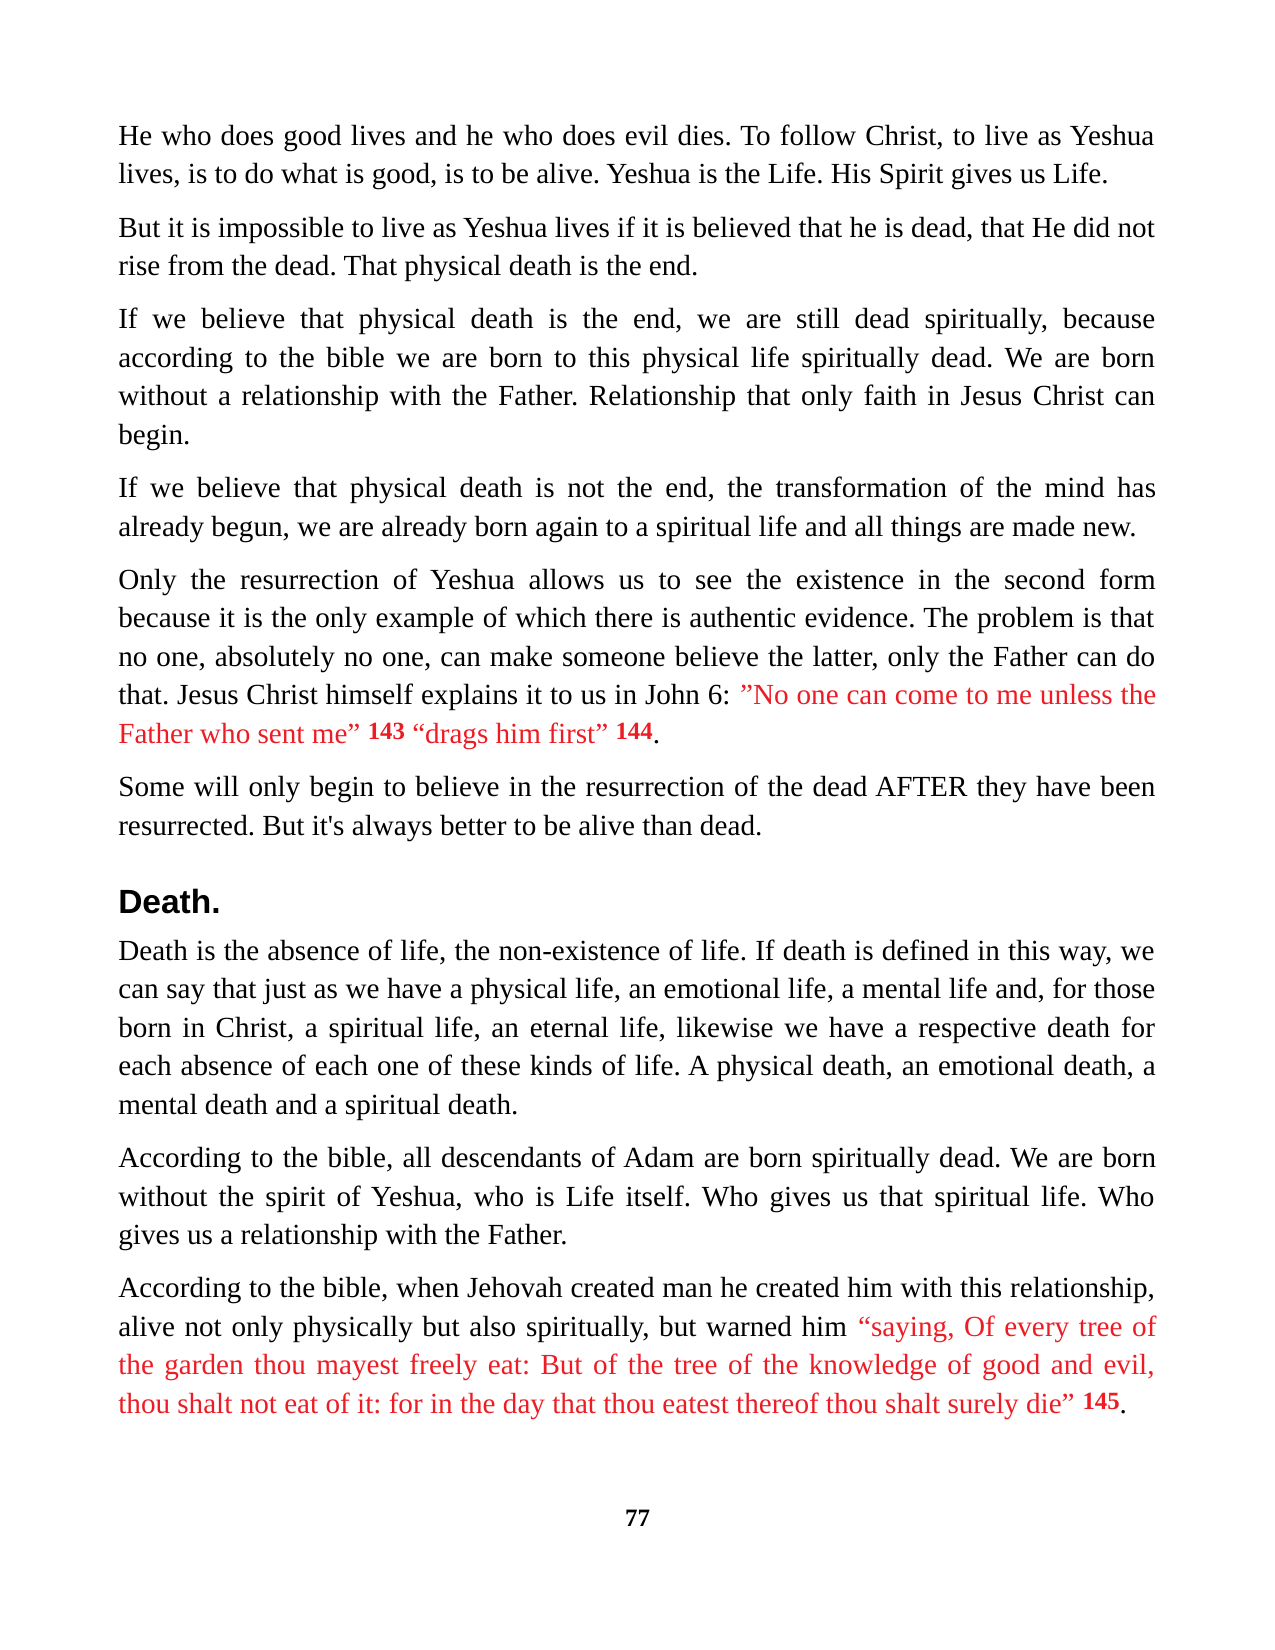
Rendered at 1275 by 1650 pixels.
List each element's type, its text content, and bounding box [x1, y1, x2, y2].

text If we believe that physical death is not the end, the transformation of the mind has already begun, we are already born again to a spiritual life and all things are made new. [118, 470, 1157, 542]
text Only the resurrection of Yeshua allows us to see the existence in the second form because it is the only example of which there is authentic evidence. The problem is that no one, absolutely no one, can make someone believe the latter, only the Father can do that. Jesus Christ himself explains it to us in John 6: ”No one can come to me unless the Father who sent me” “drags him first” . [118, 562, 1157, 749]
subtitle Death. [118, 882, 1157, 920]
text Some will only begin to believe in the resurrection of the dead AFTER they have been resurrected. But it's always better to be alive than dead. [118, 769, 1157, 841]
text But it is impossible to live as Yeshua lives if it is believed that he is dead, that He did not rise from the dead. That physical death is the end. [118, 210, 1157, 282]
text According to the bible, when Jehovah created man he created him with this relationship, alive not only physically but also spiritually, but warned him “saying, Of every tree of the garden thou mayest freely eat: But of the tree of the knowledge of good and evil, thou shalt not eat of it: for in the day that thou eatest thereof thou shalt surely die” . [118, 1270, 1157, 1419]
text Death is the absence of life, the non-existence of life. If death is defined in this way, we can say that just as we have a physical life, an emotional life, a mental life and, for those born in Christ, a spiritual life, an eternal life, likewise we have a respective death for each absence of each one of these kinds of life. A physical death, an emotional death, a mental death and a spiritual death. [118, 933, 1157, 1121]
text According to the bible, all descendants of Adam are born spiritually dead. We are born without the spirit of Yeshua, who is Life itself. Who gives us that spiritual life. Who gives us a relationship with the Father. [118, 1140, 1157, 1251]
text He who does good lives and he who does evil dies. To follow Christ, to live as Yeshua lives, is to do what is good, is to be alive. Yeshua is the Life. His Spirit gives us Life. [118, 118, 1157, 190]
text If we believe that physical death is the end, we are still dead spiritually, because according to the bible we are born to this physical life spiritually dead. We are born without a relationship with the Father. Relationship that only faith in Jesus Christ can begin. [118, 301, 1157, 451]
